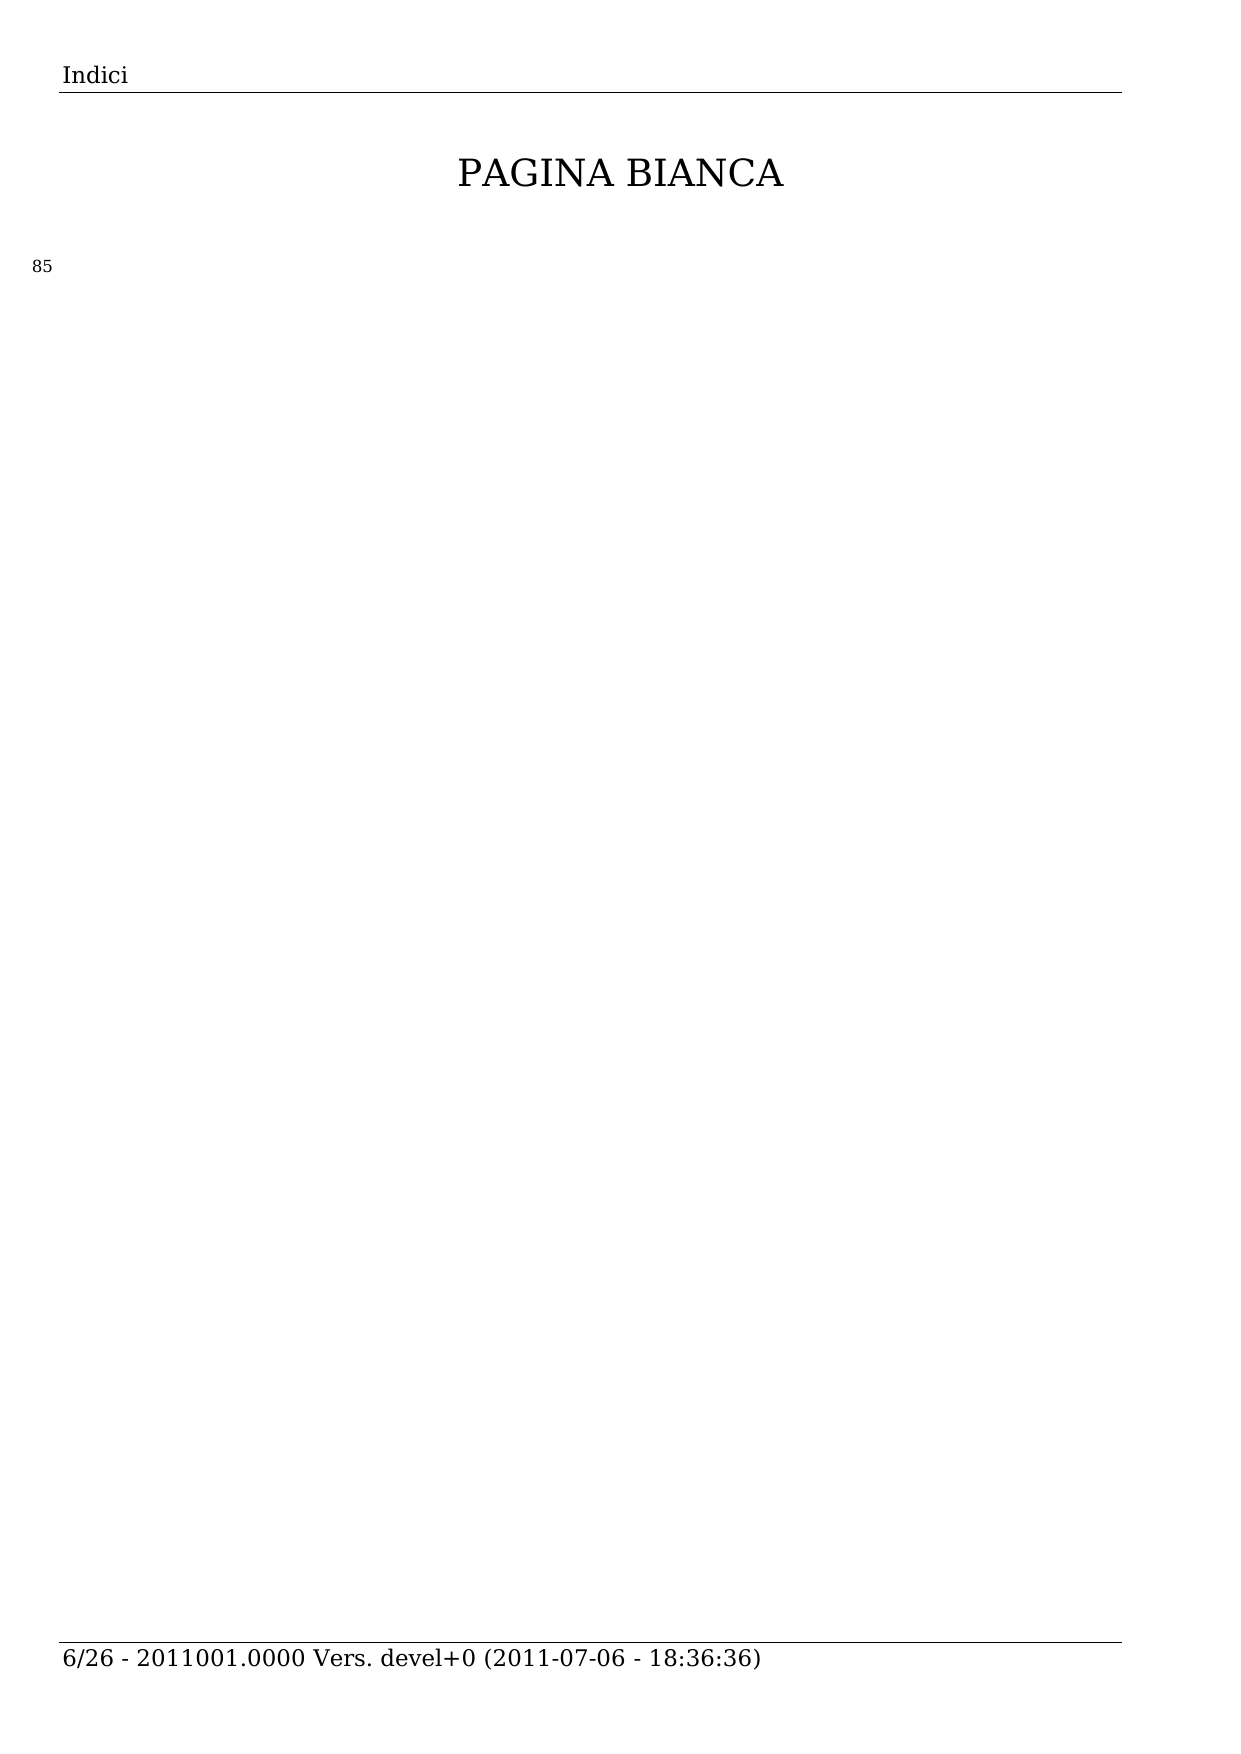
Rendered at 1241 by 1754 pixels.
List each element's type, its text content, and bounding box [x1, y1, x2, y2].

text PAGINA BIANCA [118, 151, 1122, 195]
